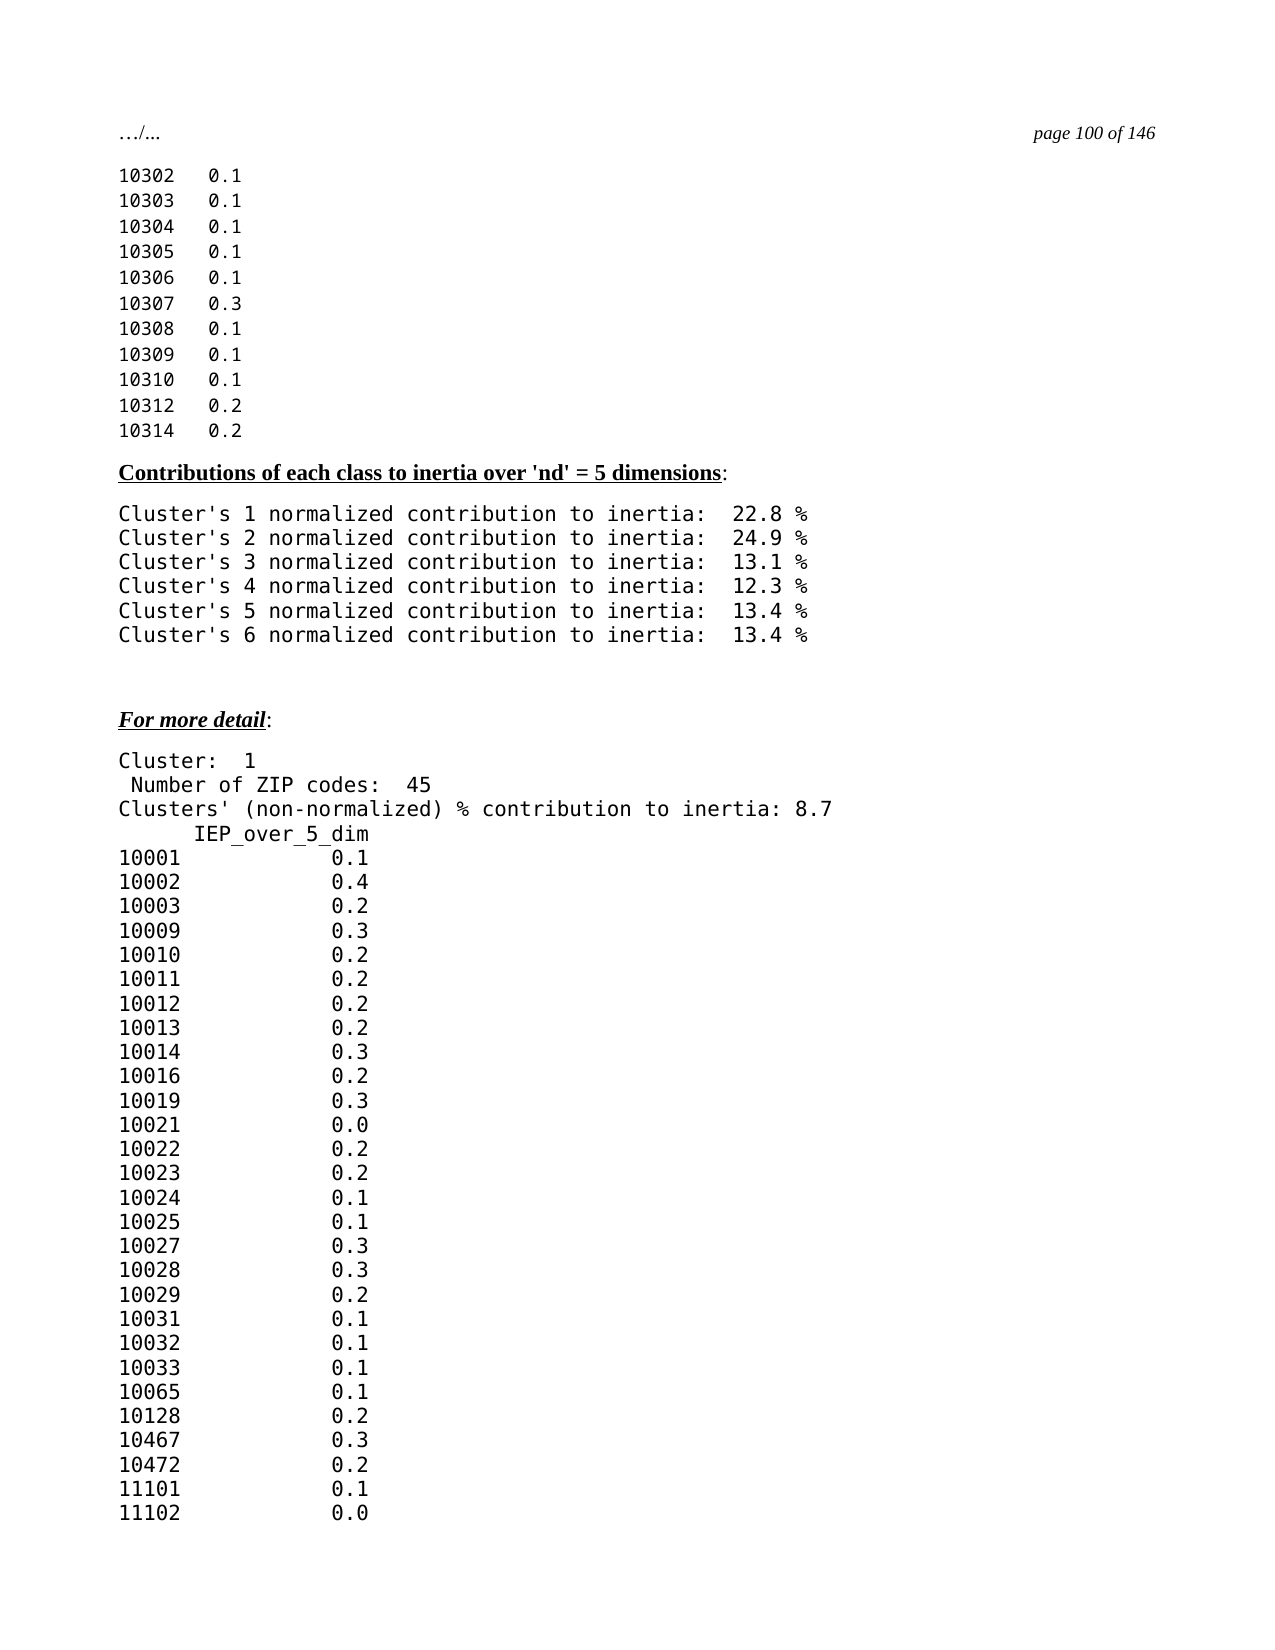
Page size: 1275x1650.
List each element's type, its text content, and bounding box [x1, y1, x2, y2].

text 10013 0.2 [118, 1016, 1157, 1040]
text 11102 0.0 [118, 1501, 1157, 1526]
text 10014 0.3 [118, 1040, 1157, 1064]
text Cluster's 6 normalized contribution to inertia: 13.4 % [118, 623, 1157, 647]
text 10012 0.2 [118, 992, 1157, 1016]
text 10310 0.1 [118, 366, 1157, 392]
text 10305 0.1 [118, 239, 1157, 264]
text 10002 0.4 [118, 870, 1157, 894]
text 10027 0.3 [118, 1234, 1157, 1258]
text 10033 0.1 [118, 1356, 1157, 1380]
text 10023 0.2 [118, 1161, 1157, 1186]
text 10065 0.1 [118, 1380, 1157, 1404]
text 10472 0.2 [118, 1453, 1157, 1477]
text 10021 0.0 [118, 1113, 1157, 1137]
text 10031 0.1 [118, 1307, 1157, 1331]
text Number of ZIP codes: 45 [118, 773, 1157, 797]
text Cluster's 4 normalized contribution to inertia: 12.3 % [118, 574, 1157, 599]
text 10307 0.3 [118, 290, 1157, 315]
text 10009 0.3 [118, 919, 1157, 943]
text For more detail: [118, 706, 1157, 733]
text Cluster: 1 [118, 749, 1157, 773]
text Cluster's 3 normalized contribution to inertia: 13.1 % [118, 550, 1157, 574]
text 10029 0.2 [118, 1283, 1157, 1307]
text Contributions of each class to inertia over 'nd' = 5 dimensions: [118, 459, 1157, 486]
text 10303 0.1 [118, 188, 1157, 213]
text IEP_over_5_dim [118, 822, 1157, 846]
text Clusters' (non-normalized) % contribution to inertia: 8.7 [118, 797, 1157, 822]
text 10309 0.1 [118, 341, 1157, 366]
text 10032 0.1 [118, 1331, 1157, 1356]
text 10308 0.1 [118, 315, 1157, 341]
text 10306 0.1 [118, 264, 1157, 290]
text 10024 0.1 [118, 1186, 1157, 1210]
text 10001 0.1 [118, 846, 1157, 870]
text Cluster's 1 normalized contribution to inertia: 22.8 % [118, 502, 1157, 526]
text 10016 0.2 [118, 1064, 1157, 1089]
text 10003 0.2 [118, 894, 1157, 919]
text 10025 0.1 [118, 1210, 1157, 1234]
text 10467 0.3 [118, 1428, 1157, 1453]
text 10314 0.2 [118, 417, 1157, 443]
text 10019 0.3 [118, 1089, 1157, 1113]
text 10028 0.3 [118, 1258, 1157, 1283]
text 11101 0.1 [118, 1477, 1157, 1501]
text 10128 0.2 [118, 1404, 1157, 1428]
text Cluster's 2 normalized contribution to inertia: 24.9 % [118, 526, 1157, 550]
text Cluster's 5 normalized contribution to inertia: 13.4 % [118, 599, 1157, 623]
text 10022 0.2 [118, 1137, 1157, 1161]
text 10312 0.2 [118, 392, 1157, 417]
text 10011 0.2 [118, 967, 1157, 992]
text 10304 0.1 [118, 213, 1157, 239]
text 10010 0.2 [118, 943, 1157, 967]
text 10302 0.1 [118, 162, 1157, 188]
